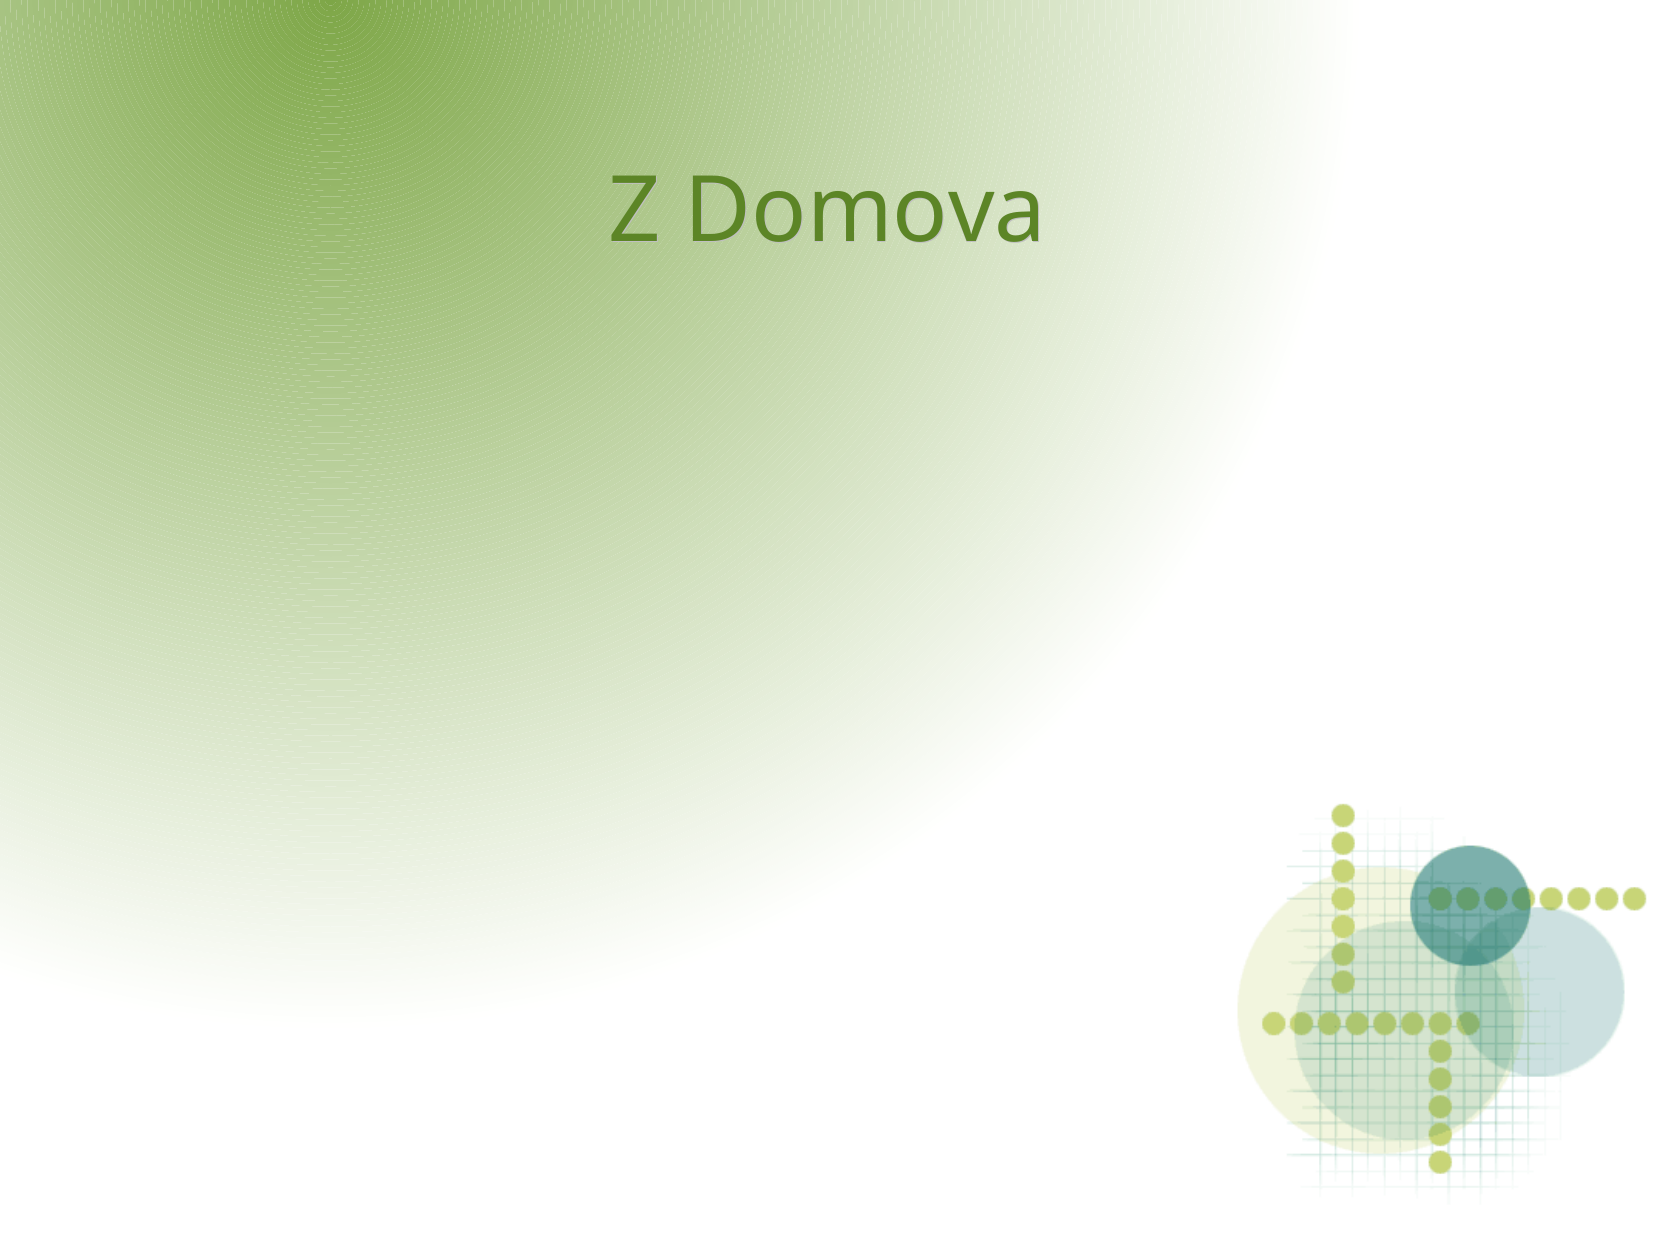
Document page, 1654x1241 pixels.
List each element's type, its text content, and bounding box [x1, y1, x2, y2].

title Z Domova [121, 102, 1534, 311]
picture [1224, 792, 1654, 1211]
